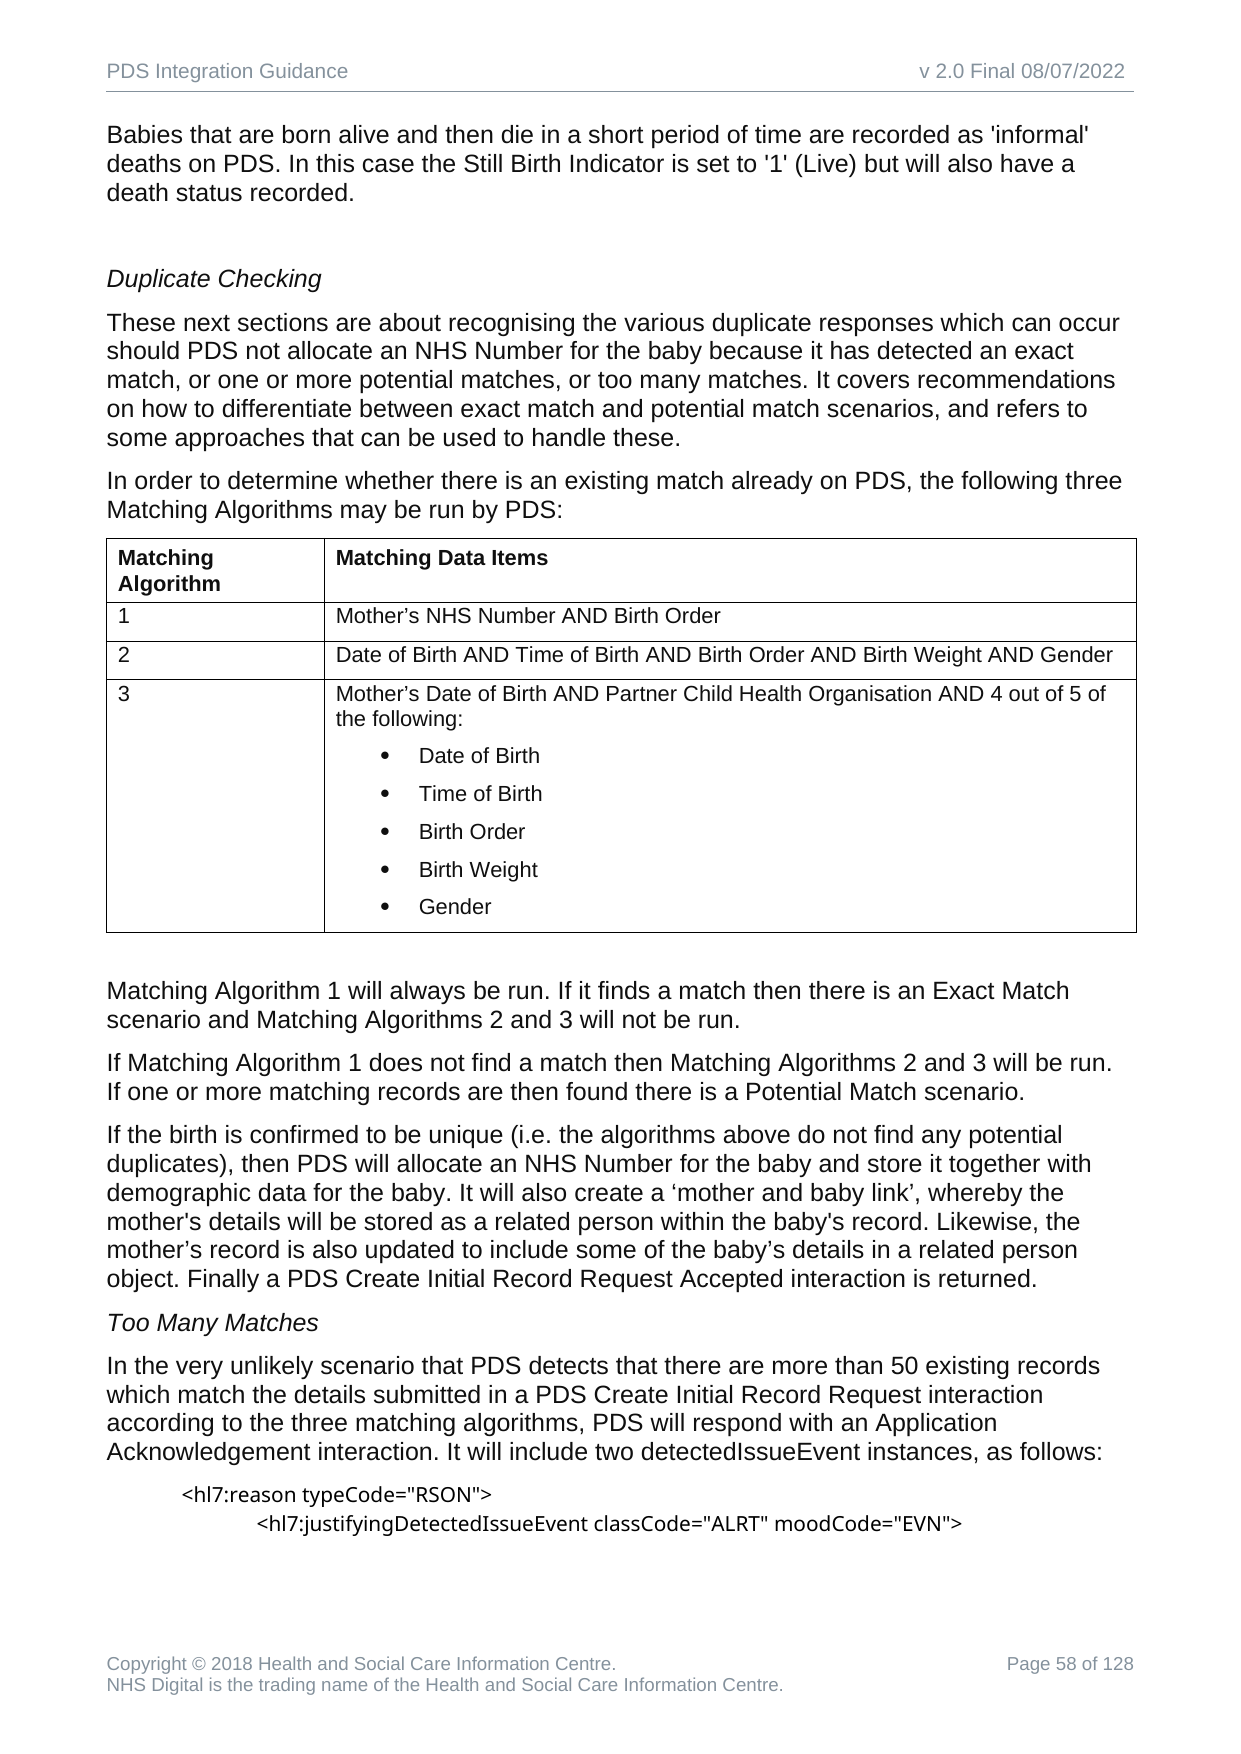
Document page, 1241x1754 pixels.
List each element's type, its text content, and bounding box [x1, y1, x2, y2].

table_header Matching Data Items [325, 539, 1136, 602]
text In order to determine whether there is an existing match already on PDS, the following three Matching Algorithms may be run by PDS: [106, 466, 1134, 523]
text <hl7:reason typeCode="RSON"> [181, 1480, 1134, 1509]
table_cell Date of Birth AND Time of Birth AND Birth Order AND Birth Weight AND Gender [325, 642, 1136, 679]
text Matching Algorithm 1 will always be run. If it finds a match then there is an Exact Match scenario and Matching Algorithms 2 and 3 will not be run. [106, 976, 1134, 1034]
text Babies that are born alive and then die in a short period of time are recorded as 'informal' deaths on PDS. In this case the Still Birth Indicator is set to '1' (Live) but will also have a death status recorded. [106, 120, 1134, 206]
text <hl7:justifyingDetectedIssueEvent classCode="ALRT" moodCode="EVN"> [256, 1509, 1134, 1537]
text These next sections are about recognising the various duplicate responses which can occur should PDS not allocate an NHS Number for the baby because it has detected an exact match, or one or more potential matches, or too many matches. It covers recommendations on how to differentiate between exact match and potential match scenarios, and refers to some approaches that can be used to handle these. [106, 307, 1134, 451]
table_cell 2 [107, 642, 324, 679]
text If the birth is confirmed to be unique (i.e. the algorithms above do not find any potential duplicates), then PDS will allocate an NHS Number for the baby and store it together with demographic data for the baby. It will also create a ‘mother and baby link’, whereby the mother's details will be stored as a related person within the baby's record. Likewise, the mother’s record is also updated to include some of the baby’s details in a related person object. Finally a PDS Create Initial Record Request Accepted interaction is returned. [106, 1120, 1134, 1293]
text In the very unlikely scenario that PDS detects that there are more than 50 existing records which match the details submitted in a PDS Create Initial Record Request interaction according to the three matching algorithms, PDS will respond with an Application Acknowledgement interaction. It will include two detectedIssueEvent instances, as follows: [106, 1351, 1134, 1466]
table_cell Mother’s Date of Birth AND Partner Child Health Organisation AND 4 out of 5 of the following: Date of Birth Time of Birth Birth Order Birth Weight Gender [325, 680, 1136, 932]
table_header Matching Algorithm [107, 539, 324, 602]
table_cell Mother’s NHS Number AND Birth Order [325, 603, 1136, 641]
table_cell 1 [107, 603, 324, 641]
text Duplicate Checking [106, 264, 1134, 293]
table_cell 3 [107, 680, 324, 932]
text If Matching Algorithm 1 does not find a match then Matching Algorithms 2 and 3 will be run. If one or more matching records are then found there is a Potential Match scenario. [106, 1048, 1134, 1106]
text Too Many Matches [106, 1307, 1134, 1336]
